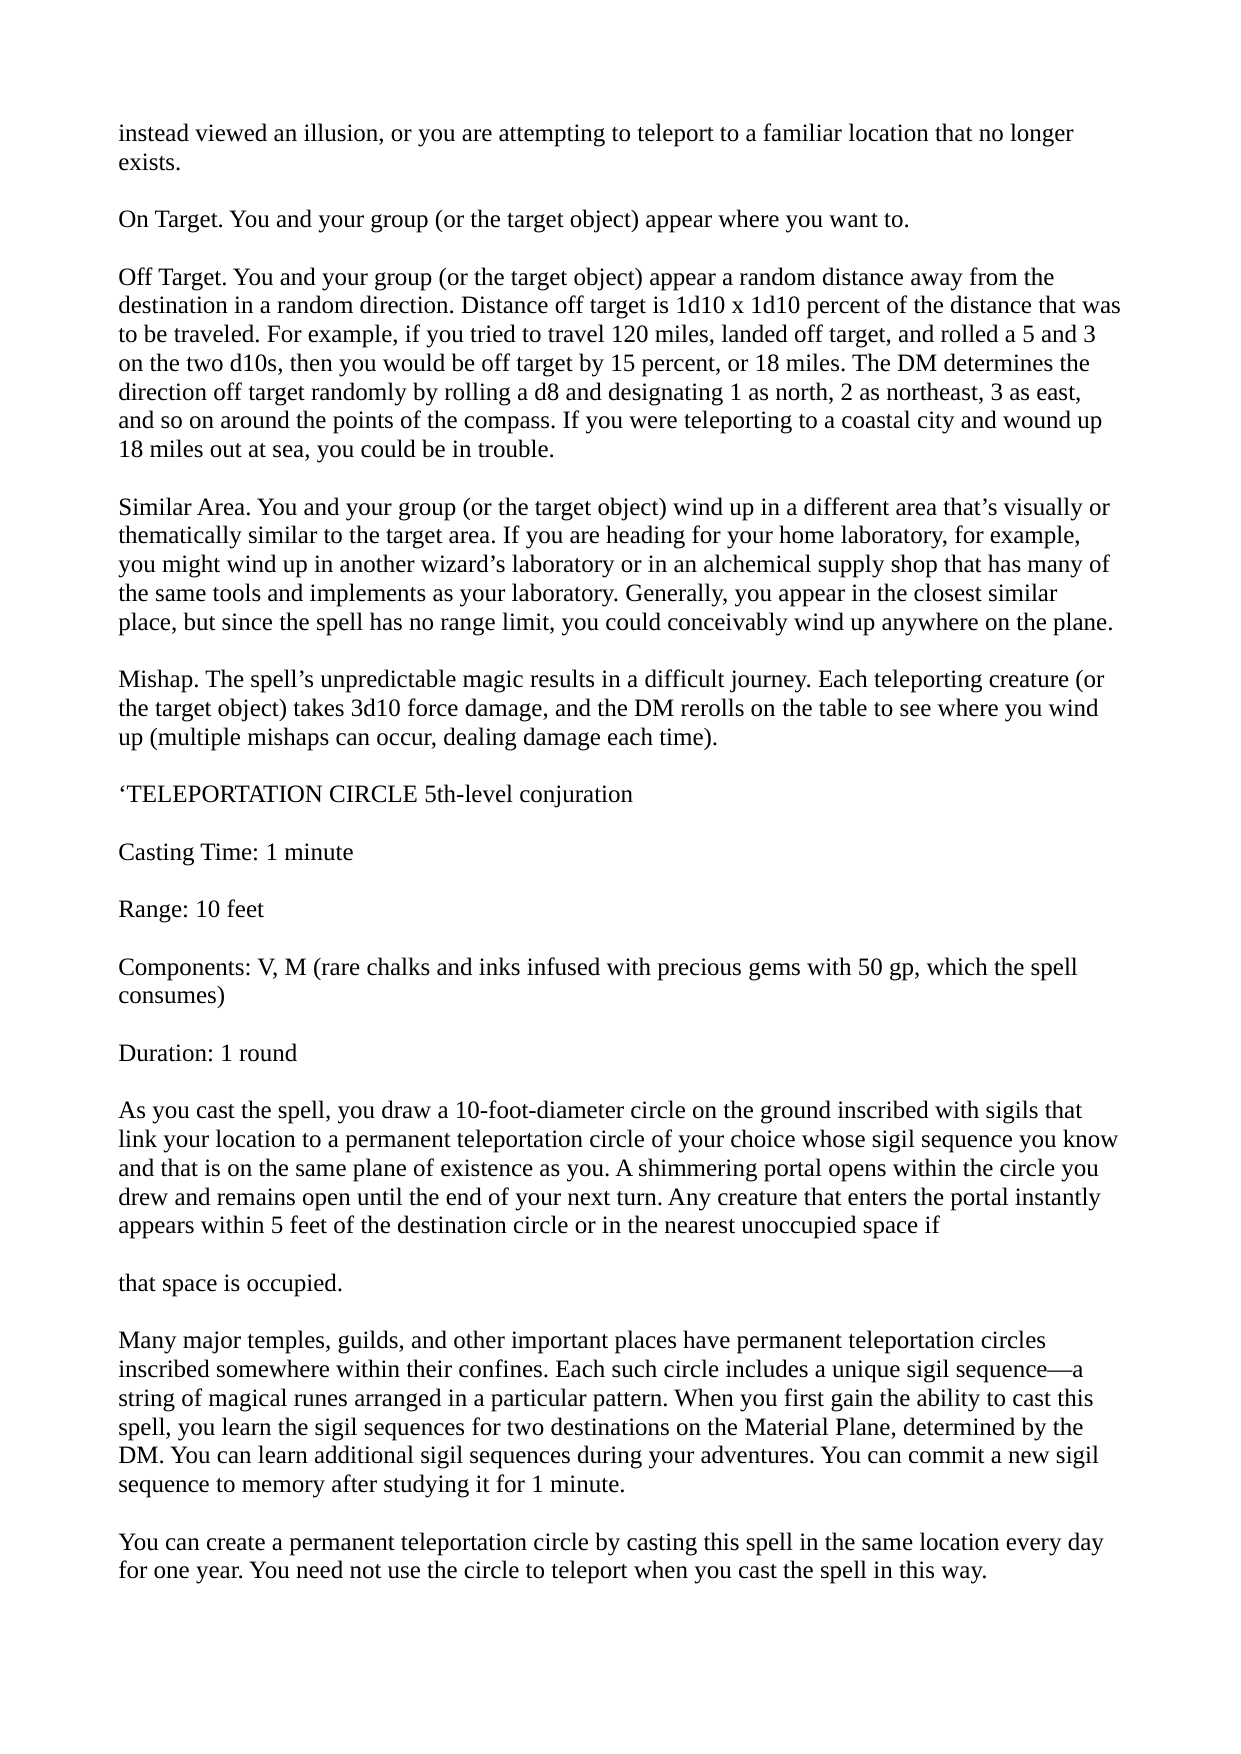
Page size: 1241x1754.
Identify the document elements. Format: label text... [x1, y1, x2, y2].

text Duration: 1 round [118, 1038, 1122, 1067]
text Similar Area. You and your group (or the target object) wind up in a different area that’s visually or thematically similar to the target area. If you are heading for your home laboratory, for example, you might wind up in another wizard’s laboratory or in an alchemical supply shop that has many of the same tools and implements as your laboratory. Generally, you appear in the closest similar place, but since the spell has no range limit, you could conceivably wind up anywhere on the plane. [118, 492, 1122, 636]
text that space is occupied. [118, 1268, 1122, 1297]
text ‘TELEPORTATION CIRCLE 5th-level conjuration [118, 779, 1122, 808]
text instead viewed an illusion, or you are attempting to teleport to a familiar location that no longer exists. [118, 118, 1122, 176]
text Components: V, M (rare chalks and inks infused with precious gems with 50 gp, which the spell consumes) [118, 952, 1122, 1009]
text Range: 10 feet [118, 894, 1122, 923]
text On Target. You and your group (or the target object) appear where you want to. [118, 204, 1122, 233]
text Off Target. You and your group (or the target object) appear a random distance away from the destination in a random direction. Distance off target is 1d10 x 1d10 percent of the distance that was to be traveled. For example, if you tried to travel 120 miles, landed off target, and rolled a 5 and 3 on the two d10s, then you would be off target by 15 percent, or 18 miles. The DM determines the direction off target randomly by rolling a d8 and designating 1 as north, 2 as northeast, 3 as east, and so on around the points of the compass. If you were teleporting to a coastal city and wound up 18 miles out at sea, you could be in trouble. [118, 262, 1122, 463]
text Casting Time: 1 minute [118, 837, 1122, 866]
text Many major temples, guilds, and other important places have permanent teleportation circles inscribed somewhere within their confines. Each such circle includes a unique sigil sequence—a string of magical runes arranged in a particular pattern. When you first gain the ability to cast this spell, you learn the sigil sequences for two destinations on the Material Plane, determined by the DM. You can learn additional sigil sequences during your adventures. You can commit a new sigil sequence to memory after studying it for 1 minute. [118, 1326, 1122, 1498]
text Mishap. The spell’s unpredictable magic results in a difficult journey. Each teleporting creature (or the target object) takes 3d10 force damage, and the DM rerolls on the table to see where you wind up (multiple mishaps can occur, dealing damage each time). [118, 664, 1122, 751]
text You can create a permanent teleportation circle by casting this spell in the same location every day for one year. You need not use the circle to teleport when you cast the spell in this way. [118, 1527, 1122, 1584]
text As you cast the spell, you draw a 10-foot-diameter circle on the ground inscribed with sigils that link your location to a permanent teleportation circle of your choice whose sigil sequence you know and that is on the same plane of existence as you. A shimmering portal opens within the circle you drew and remains open until the end of your next turn. Any creature that enters the portal instantly appears within 5 feet of the destination circle or in the nearest unoccupied space if [118, 1096, 1122, 1239]
